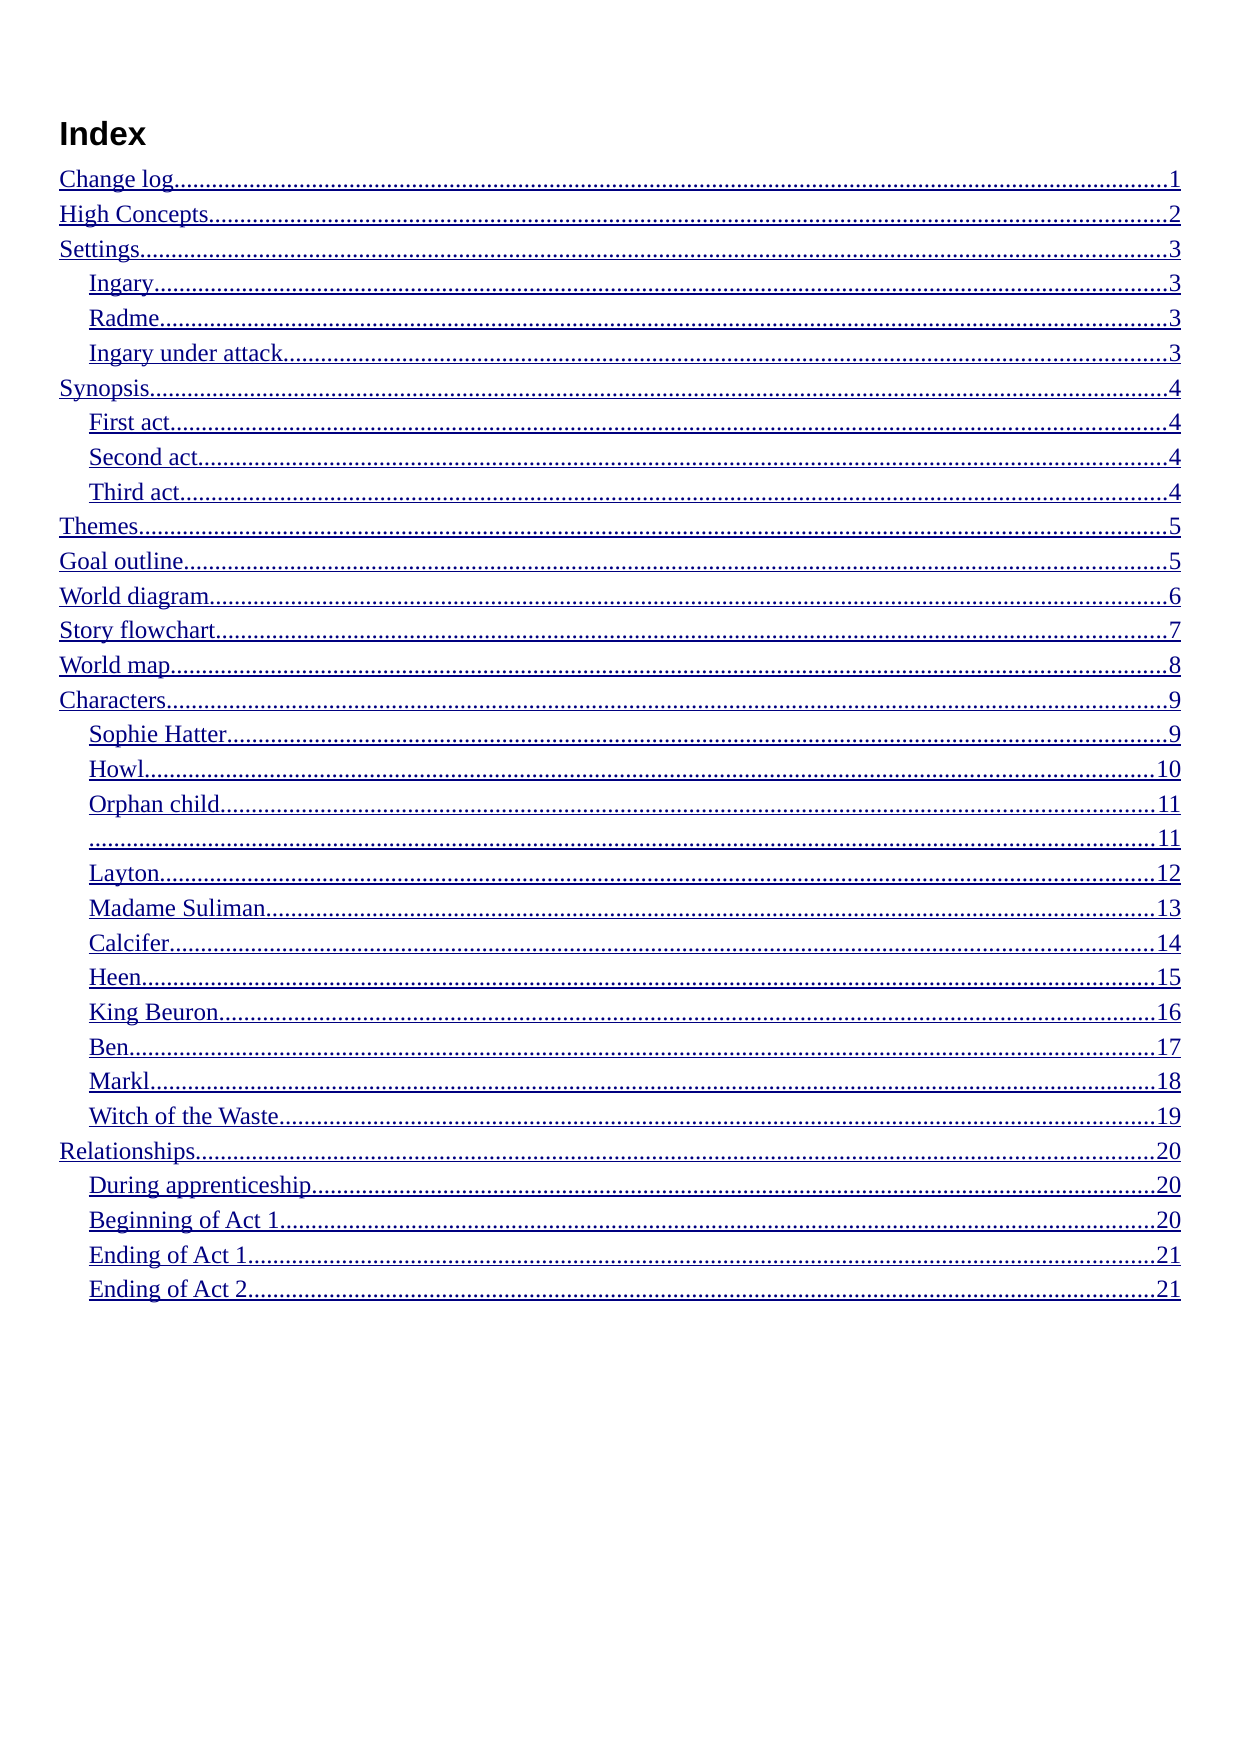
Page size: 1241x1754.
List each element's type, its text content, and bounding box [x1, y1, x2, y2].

text Orphan child 11 [88, 789, 1181, 814]
text Beginning of Act 1 20 [88, 1205, 1181, 1230]
text World map 8 [59, 650, 1181, 675]
text Ingary 3 [88, 268, 1181, 293]
text Ben 17 [88, 1032, 1181, 1057]
text Markl 18 [88, 1066, 1181, 1091]
text Ingary under attack 3 [88, 338, 1181, 363]
text Change log 1 [59, 164, 1181, 189]
text Settings 3 [59, 234, 1181, 259]
text Second act 4 [88, 442, 1181, 467]
text Heen 15 [88, 962, 1181, 987]
text Ending of Act 1 21 [88, 1240, 1181, 1265]
text High Concepts 2 [59, 199, 1181, 224]
text Synopsis 4 [59, 373, 1181, 398]
text Goal outline 5 [59, 546, 1181, 571]
text Witch of the Waste 19 [88, 1101, 1181, 1126]
text Characters 9 [59, 685, 1181, 710]
text Ending of Act 2 21 [88, 1274, 1181, 1299]
text During apprenticeship 20 [88, 1170, 1181, 1195]
text Madame Suliman 13 [88, 893, 1181, 918]
text King Beuron 16 [88, 997, 1181, 1022]
text Calcifer 14 [88, 928, 1181, 953]
text Radme 3 [88, 303, 1181, 328]
text Themes 5 [59, 511, 1181, 536]
subtitle Index [59, 113, 1181, 152]
text World diagram 6 [59, 581, 1181, 606]
text Story flowchart 7 [59, 615, 1181, 640]
text Relationships 20 [59, 1136, 1181, 1161]
text Sophie Hatter 9 [88, 719, 1181, 744]
text 11 [88, 823, 1181, 848]
text Howl 10 [88, 754, 1181, 779]
text Third act 4 [88, 477, 1181, 502]
text First act 4 [88, 407, 1181, 432]
text Layton 12 [88, 858, 1181, 883]
